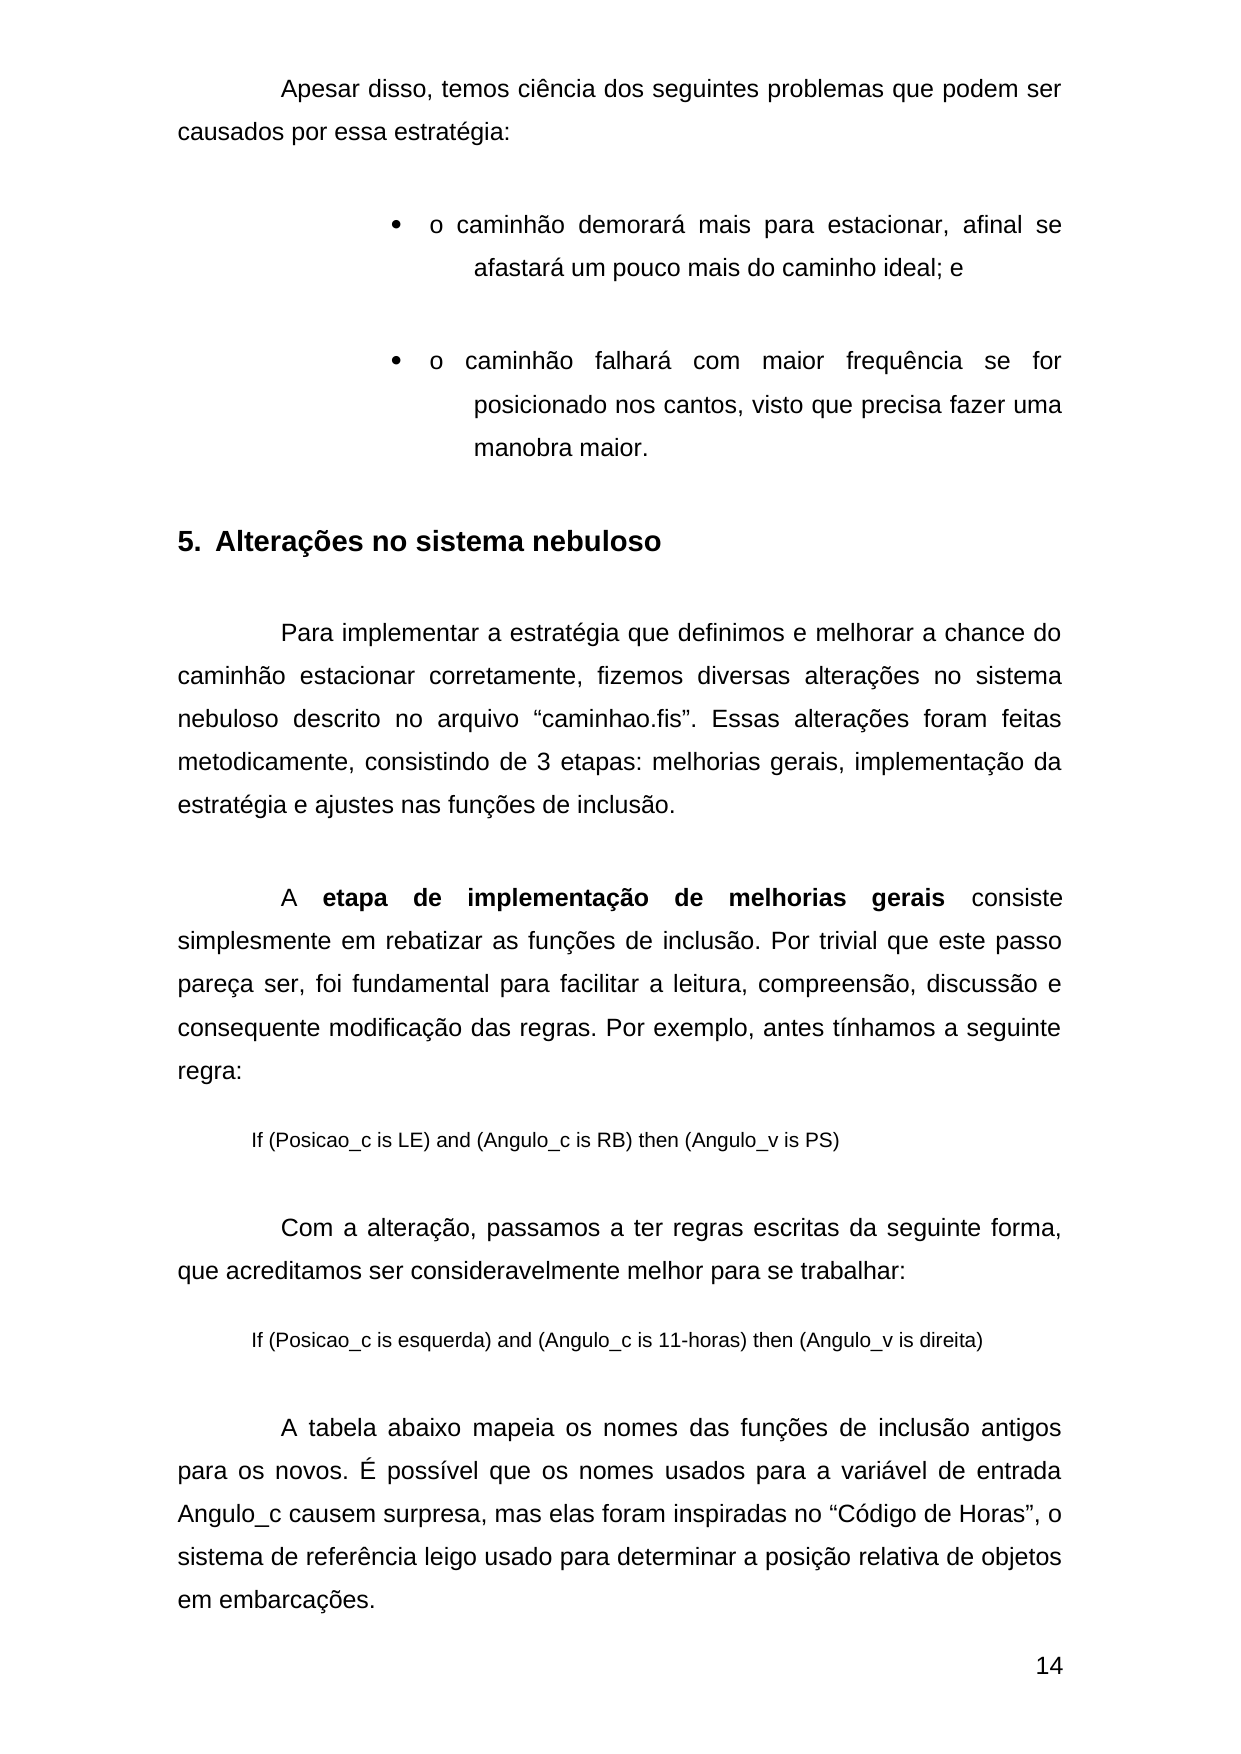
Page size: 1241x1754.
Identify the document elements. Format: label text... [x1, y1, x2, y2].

text Com a alteração, passamos a ter regras escritas da seguinte forma, que acreditamos ser consideravelmente melhor para se trabalhar: [177, 1213, 1063, 1284]
text A etapa de implementação de melhorias gerais consiste simplesmente em rebatizar as funções de inclusão. Por trivial que este passo pareça ser, foi fundamental para facilitar a leitura, compreensão, discussão e consequente modificação das regras. Por exemplo, antes tínhamos a seguinte regra: [177, 883, 1063, 1084]
text Para implementar a estratégia que definimos e melhorar a chance do caminhão estacionar corretamente, fizemos diversas alterações no sistema nebuloso descrito no arquivo “caminhao.fis”. Essas alterações foram feitas metodicamente, consistindo de 3 etapas: melhorias gerais, implementação da estratégia e ajustes nas funções de inclusão. [177, 617, 1063, 819]
list o caminhão falhará com maior frequência se for posicionado nos cantos, visto que precisa fazer uma manobra maior. [392, 346, 1063, 461]
text A tabela abaixo mapeia os nomes das funções de inclusão antigos para os novos. É possível que os nomes usados para a variável de entrada Angulo_c causem surpresa, mas elas foram inspiradas no “Código de Horas”, o sistema de referência leigo usado para determinar a posição relativa de objetos em embarcações. [177, 1413, 1063, 1614]
list o caminhão demorará mais para estacionar, afinal se afastará um pouco mais do caminho ideal; e [392, 210, 1063, 282]
text Apesar disso, temos ciência dos seguintes problemas que podem ser causados por essa estratégia: [177, 74, 1063, 146]
text If (Posicao_c is esquerda) and (Angulo_c is 11-horas) then (Angulo_v is direita) [177, 1324, 1063, 1353]
text If (Posicao_c is LE) and (Angulo_c is RB) then (Angulo_v is PS) [177, 1124, 1063, 1152]
subtitle Alterações no sistema nebuloso [177, 524, 1063, 558]
